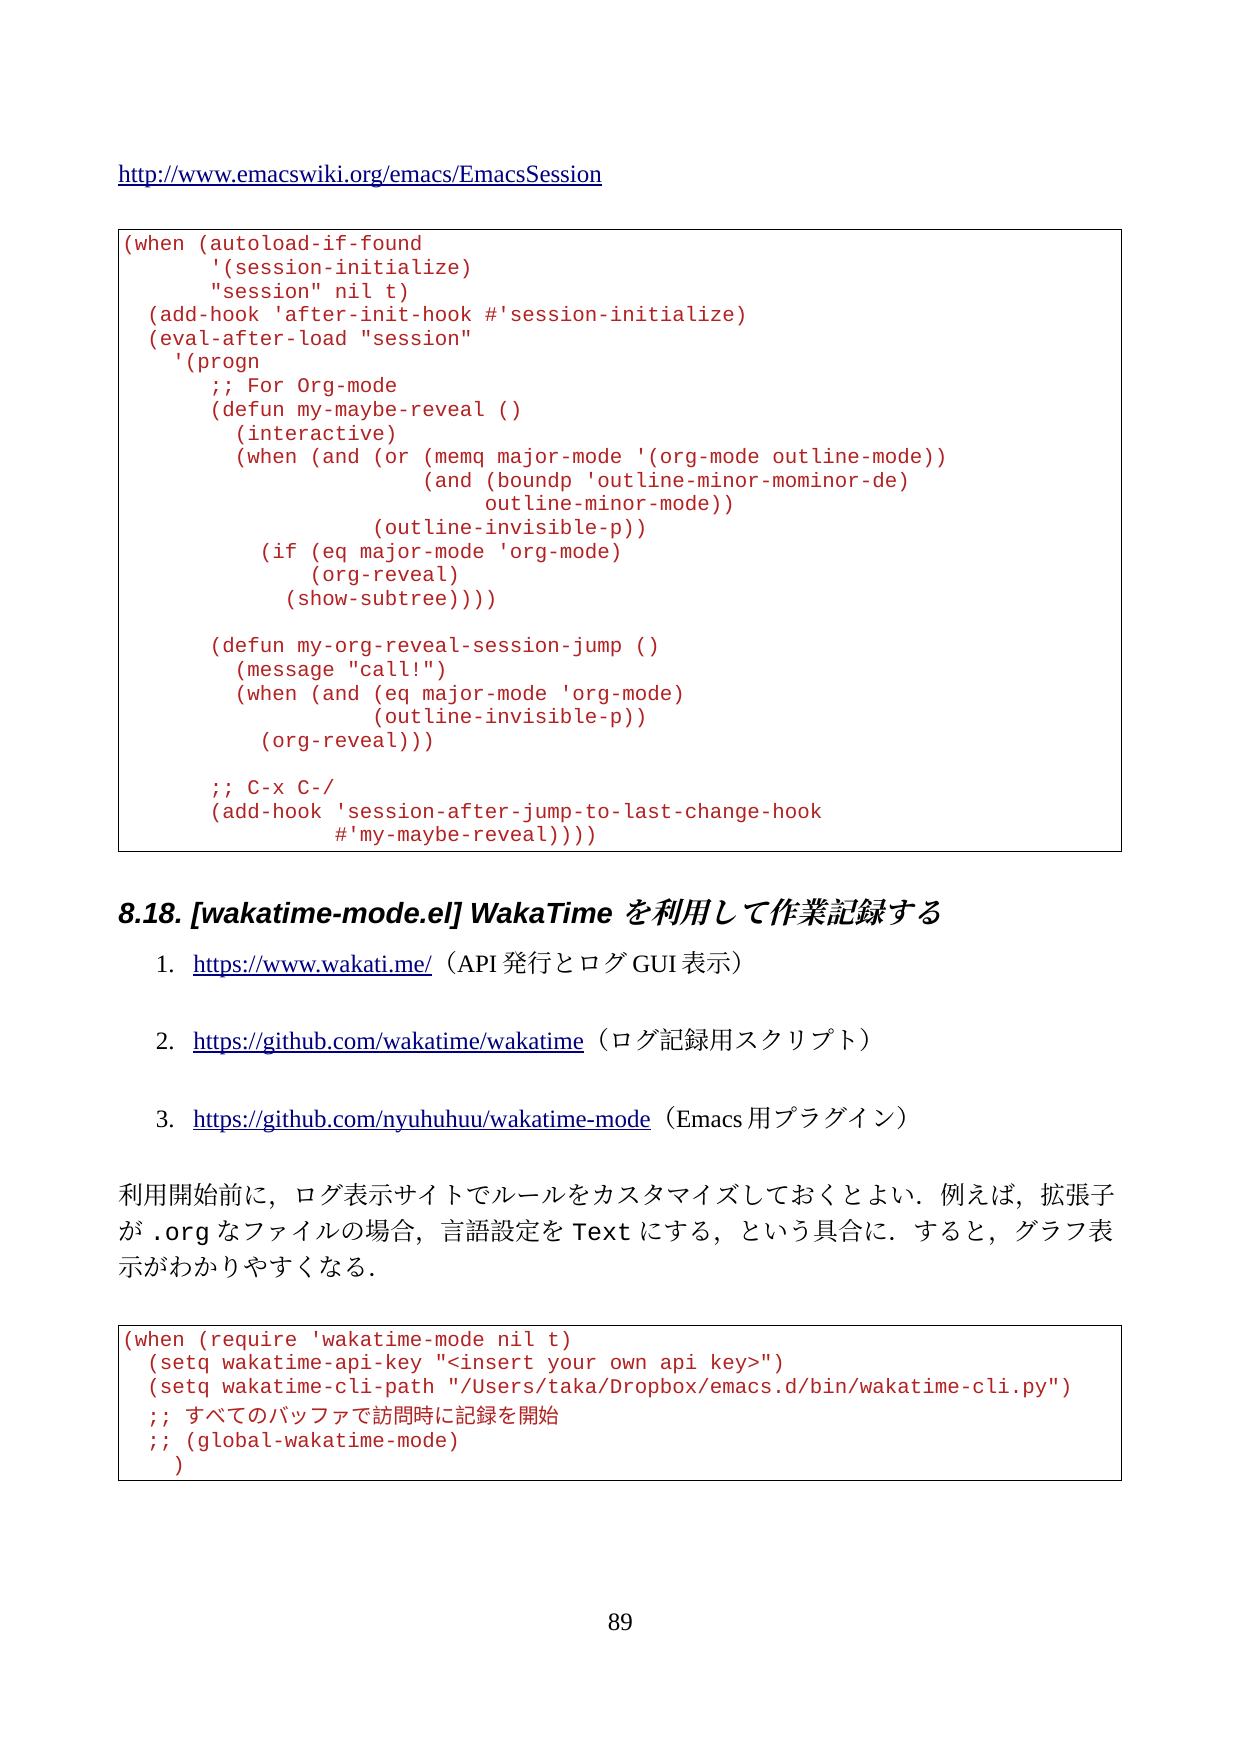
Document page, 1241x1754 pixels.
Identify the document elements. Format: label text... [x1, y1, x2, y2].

text ;; C-x C-/ [119, 773, 1121, 797]
text (message "call!") [119, 655, 1121, 679]
text ;; (global-wakatime-mode) [119, 1426, 1121, 1450]
text (add-hook 'after-init-hook #'session-initialize) [119, 300, 1121, 324]
text ;; すべてのバッファで訪問時に記録を開始 [119, 1396, 1121, 1426]
text (when (autoload-if-found [119, 230, 1121, 253]
text (if (eq major-mode 'org-mode) [119, 537, 1121, 560]
list https://github.com/wakatime/wakatime（ログ記録用スクリプト） [156, 1021, 1122, 1086]
list https://github.com/nyuhuhuu/wakatime-mode（Emacs用プラグイン） [156, 1098, 1122, 1163]
text (org-reveal))) [119, 726, 1121, 749]
text (eval-after-load "session" [119, 324, 1121, 348]
text (add-hook 'session-after-jump-to-last-change-hook [119, 797, 1121, 821]
text ) [119, 1450, 1121, 1480]
text (defun my-org-reveal-session-jump () [119, 631, 1121, 655]
text (outline-invisible-p)) [119, 513, 1121, 537]
text (and (boundp 'outline-minor-mominor-de) [119, 466, 1121, 489]
text (setq wakatime-api-key "<insert your own api key>") [119, 1348, 1121, 1372]
text (defun my-maybe-reveal () [119, 395, 1121, 418]
text '(session-initialize) [119, 253, 1121, 277]
text (setq wakatime-cli-path "/Users/taka/Dropbox/emacs.d/bin/wakatime-cli.py") [119, 1372, 1121, 1396]
text (outline-invisible-p)) [119, 702, 1121, 726]
text (when (require 'wakatime-mode nil t) [119, 1326, 1121, 1348]
text (org-reveal) [119, 560, 1121, 584]
text (show-subtree)))) [119, 584, 1121, 608]
text 利用開始前に，ログ表示サイトでルールをカスタマイズしておくとよい．例えば，拡張子が .org なファイルの場合，言語設定を Text にする，という具合に．すると，グラフ表示がわかりやすくなる． [118, 1175, 1122, 1312]
text http://www.emacswiki.org/emacs/EmacsSession [118, 159, 1122, 217]
text "session" nil t) [119, 277, 1121, 300]
text (when (and (or (memq major-mode '(org-mode outline-mode)) [119, 442, 1121, 466]
text '(progn [119, 348, 1121, 371]
text ;; For Org-mode [119, 371, 1121, 395]
text (interactive) [119, 418, 1121, 442]
text (when (and (eq major-mode 'org-mode) [119, 679, 1121, 702]
text #'my-maybe-reveal)))) [119, 821, 1121, 851]
subtitle [wakatime-mode.el] WakaTime を利用して作業記録する [118, 889, 1122, 931]
text outline-minor-mode)) [119, 489, 1121, 513]
text [118, 118, 1122, 147]
list https://www.wakati.me/（API発行とログGUI表示） [156, 944, 1122, 1008]
